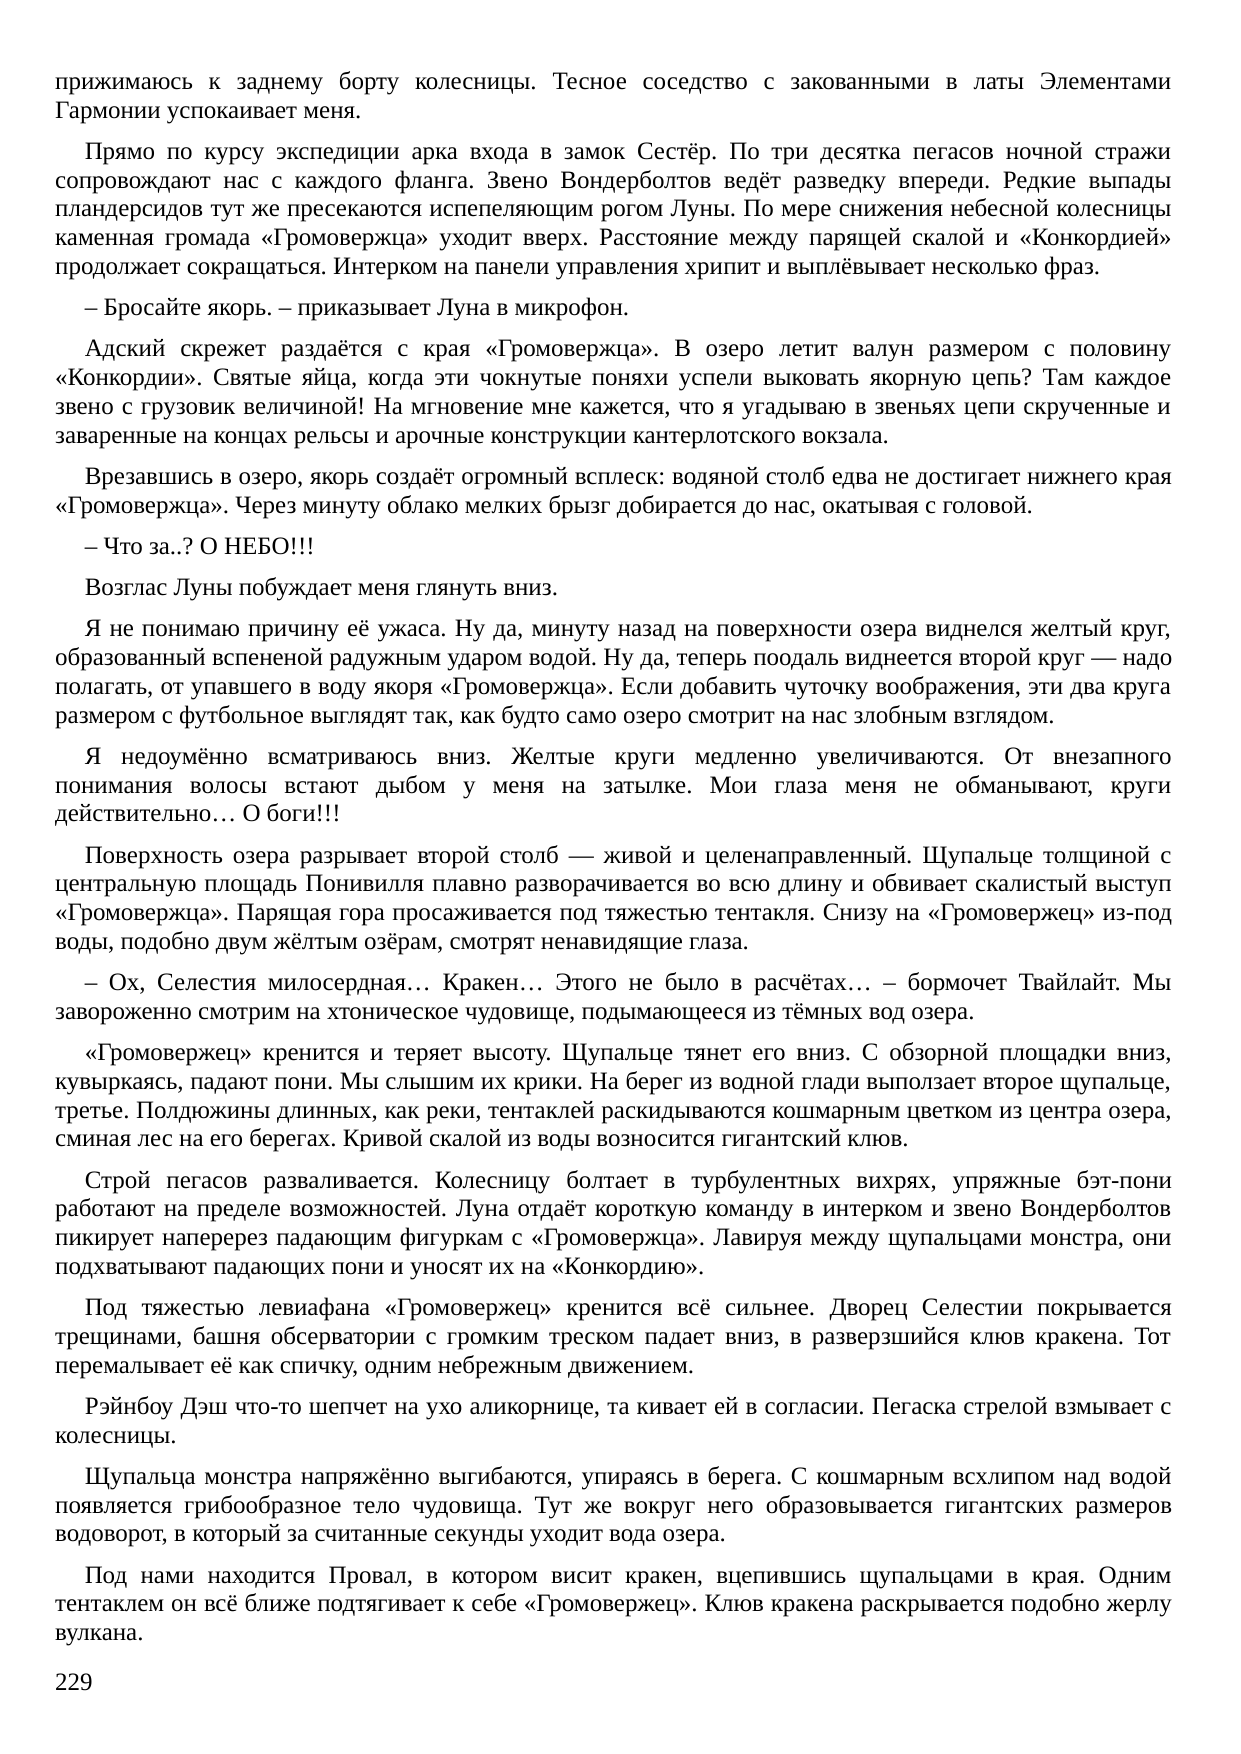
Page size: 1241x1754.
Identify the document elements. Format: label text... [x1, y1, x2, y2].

text Я не понимаю причину её ужаса. Ну да, минуту назад на поверхности озера виднелся желтый круг, образованный вспененой радужным ударом водой. Ну да, теперь поодаль виднеется второй круг — надо полагать, от упавшего в воду якоря «Громовержца». Если добавить чуточку воображения, эти два круга размером с футбольное выглядят так, как будто само озеро смотрит на нас злобным взглядом. [55, 613, 1173, 728]
text Строй пегасов разваливается. Колесницу болтает в турбулентных вихрях, упряжные бэт-пони работают на пределе возможностей. Луна отдаёт короткую команду в интерком и звено Вондерболтов пикирует наперерез падающим фигуркам с «Громовержца». Лавируя между щупальцами монстра, они подхватывают падающих пони и уносят их на «Конкордию». [55, 1165, 1173, 1280]
text Возглас Луны побуждает меня глянуть вниз. [55, 572, 1173, 601]
text Рэйнбоу Дэш что-то шепчет на ухо аликорнице, та кивает ей в согласии. Пегаска стрелой взмывает с колесницы. [55, 1391, 1173, 1448]
text Прямо по курсу экспедиции арка входа в замок Сестёр. По три десятка пегасов ночной стражи сопровождают нас с каждого фланга. Звено Вондерболтов ведёт разведку впереди. Редкие выпады пландерсидов тут же пресекаются испепеляющим рогом Луны. По мере снижения небесной колесницы каменная громада «Громовержца» уходит вверх. Расстояние между парящей скалой и «Конкордией» продолжает сокращаться. Интерком на панели управления хрипит и выплёвывает несколько фраз. [55, 136, 1173, 280]
text прижимаюсь к заднему борту колесницы. Тесное соседство с закованными в латы Элементами Гармонии успокаивает меня. [55, 66, 1173, 123]
text – Бросайте якорь. – приказывает Луна в микрофон. [55, 292, 1173, 321]
text Адский скрежет раздаётся с края «Громовержца». В озеро летит валун размером с половину «Конкордии». Святые яйца, когда эти чокнутые поняхи успели выковать якорную цепь? Там каждое звено с грузовик величиной! На мгновение мне кажется, что я угадываю в звеньях цепи скрученные и заваренные на концах рельсы и арочные конструкции кантерлотского вокзала. [55, 333, 1173, 448]
text «Громовержец» кренится и теряет высоту. Щупальце тянет его вниз. С обзорной площадки вниз, кувыркаясь, падают пони. Мы слышим их крики. На берег из водной глади выползает второе щупальце, третье. Полдюжины длинных, как реки, тентаклей раскидываются кошмарным цветком из центра озера, сминая лес на его берегах. Кривой скалой из воды возносится гигантский клюв. [55, 1037, 1173, 1152]
text Поверхность озера разрывает второй столб — живой и целенаправленный. Щупальце толщиной с центральную площадь Понивилля плавно разворачивается во всю длину и обвивает скалистый выступ «Громовержца». Парящая гора просаживается под тяжестью тентакля. Снизу на «Громовержец» из-под воды, подобно двум жёлтым озёрам, смотрят ненавидящие глаза. [55, 840, 1173, 955]
text Под тяжестью левиафана «Громовержец» кренится всё сильнее. Дворец Селестии покрывается трещинами, башня обсерватории с громким треском падает вниз, в разверзшийся клюв кракена. Тот перемалывает её как спичку, одним небрежным движением. [55, 1292, 1173, 1378]
text Я недоумённо всматриваюсь вниз. Желтые круги медленно увеличиваются. От внезапного понимания волосы встают дыбом у меня на затылке. Мои глаза меня не обманывают, круги действительно… О боги!!! [55, 741, 1173, 827]
text Под нами находится Провал, в котором висит кракен, вцепившись щупальцами в края. Одним тентаклем он всё ближе подтягивает к себе «Громовержец». Клюв кракена раскрывается подобно жерлу вулкана. [55, 1560, 1173, 1646]
text – Что за..? О НЕБО!!! [55, 531, 1173, 560]
text Щупальца монстра напряжённо выгибаются, упираясь в берега. С кошмарным всхлипом над водой появляется грибообразное тело чудовища. Тут же вокруг него образовывается гигантских размеров водоворот, в который за считанные секунды уходит вода озера. [55, 1461, 1173, 1547]
text – Ох, Селестия милосердная… Кракен… Этого не было в расчётах… – бормочет Твайлайт. Мы завороженно смотрим на хтоническое чудовище, подымающееся из тёмных вод озера. [55, 967, 1173, 1025]
text Врезавшись в озеро, якорь создаёт огромный всплеск: водяной столб едва не достигает нижнего края «Громовержца». Через минуту облако мелких брызг добирается до нас, окатывая с головой. [55, 461, 1173, 518]
